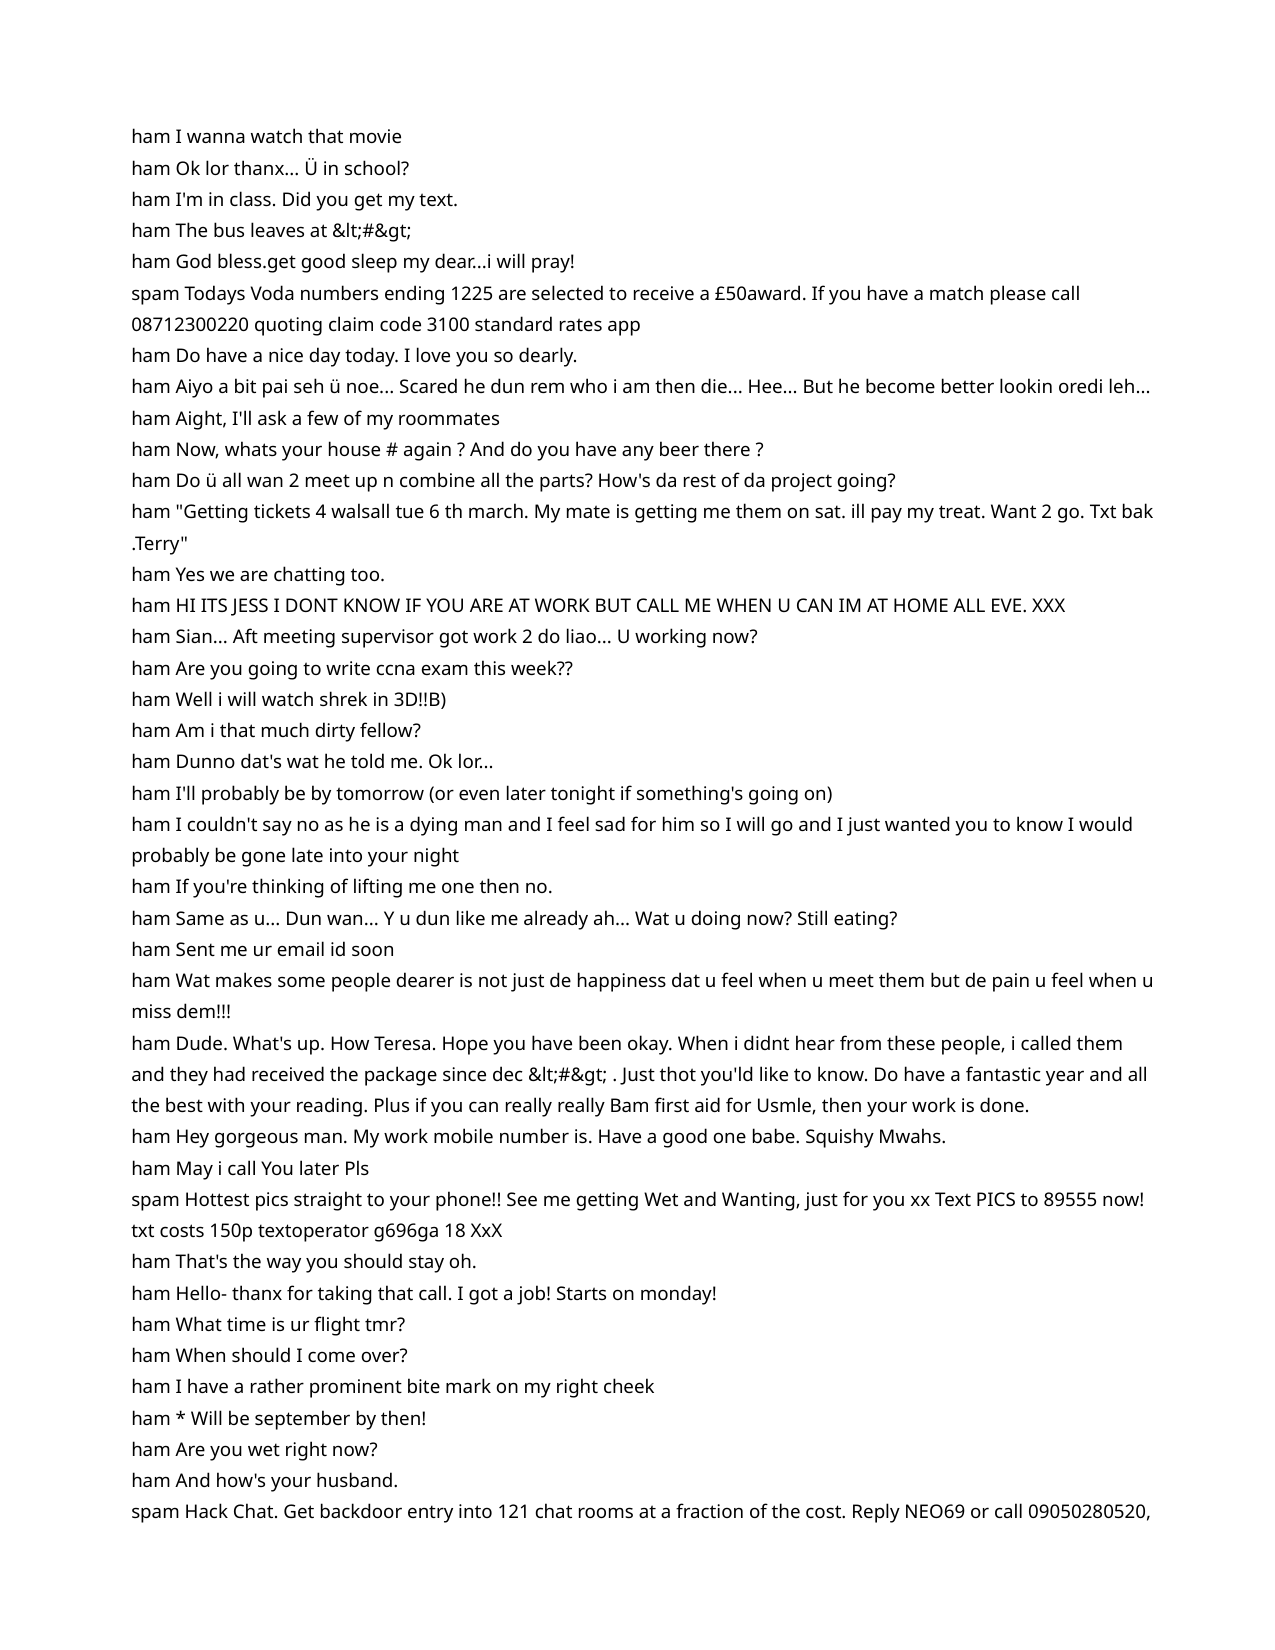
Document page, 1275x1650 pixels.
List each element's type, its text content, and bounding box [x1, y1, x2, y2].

table_cell [118, 1274, 131, 1306]
table_cell [118, 274, 131, 337]
table_cell [118, 743, 131, 774]
table_cell [118, 681, 131, 712]
table_cell ham Hey gorgeous man. My work mobile number is. Have a good one babe. Squishy Mwahs. [131, 1118, 1157, 1149]
table_cell [118, 399, 131, 431]
table_cell ham The bus leaves at &lt;#&gt; [131, 212, 1157, 243]
table_cell [118, 431, 131, 462]
table_cell ham Wat makes some people dearer is not just de happiness dat u feel when u meet them but de pain u feel when u miss dem!!! [131, 962, 1157, 1024]
table_cell ham Sian... Aft meeting supervisor got work 2 do liao... U working now? [131, 618, 1157, 649]
table_cell [118, 1024, 131, 1118]
table_cell ham Sent me ur email id soon [131, 931, 1157, 962]
table_cell [118, 368, 131, 399]
table_cell [118, 1118, 131, 1149]
table_cell ham May i call You later Pls [131, 1149, 1157, 1181]
table_cell ham Same as u... Dun wan... Y u dun like me already ah... Wat u doing now? Still eating? [131, 899, 1157, 931]
table_cell ham Aiyo a bit pai seh ü noe... Scared he dun rem who i am then die... Hee... But he become better lookin oredi leh... [131, 368, 1157, 399]
table_cell ham Well i will watch shrek in 3D!!B) [131, 681, 1157, 712]
table_cell [118, 649, 131, 681]
table_cell [118, 1462, 131, 1493]
table_cell [118, 712, 131, 743]
table_cell [118, 1337, 131, 1368]
table_cell ham God bless.get good sleep my dear...i will pray! [131, 243, 1157, 274]
table_cell ham I wanna watch that movie [131, 118, 1157, 149]
table_cell [118, 931, 131, 962]
table_cell [118, 962, 131, 1024]
table_cell [118, 337, 131, 368]
table_cell [118, 1181, 131, 1243]
table_cell ham I have a rather prominent bite mark on my right cheek [131, 1368, 1157, 1399]
table_cell [118, 899, 131, 931]
table_cell [118, 587, 131, 618]
table_cell [118, 462, 131, 493]
table_cell ham And how's your husband. [131, 1462, 1157, 1493]
table_cell ham Do ü all wan 2 meet up n combine all the parts? How's da rest of da project going? [131, 462, 1157, 493]
table_cell ham When should I come over? [131, 1337, 1157, 1368]
table_cell [118, 243, 131, 274]
table_cell ham I'll probably be by tomorrow (or even later tonight if something's going on) [131, 774, 1157, 806]
table_cell [118, 1306, 131, 1337]
table_cell [118, 212, 131, 243]
table_cell [118, 806, 131, 868]
table_cell [118, 1243, 131, 1274]
table_cell ham Are you going to write ccna exam this week?? [131, 649, 1157, 681]
table_cell ham Hello- thanx for taking that call. I got a job! Starts on monday! [131, 1274, 1157, 1306]
table_cell ham Ok lor thanx... Ü in school? [131, 149, 1157, 181]
table_cell ham "Getting tickets 4 walsall tue 6 th march. My mate is getting me them on sat. ill pay my treat. Want 2 go. Txt bak .Terry" [131, 493, 1157, 556]
table_cell ham I couldn't say no as he is a dying man and I feel sad for him so I will go and I just wanted you to know I would probably be gone late into your night [131, 806, 1157, 868]
table_cell [118, 1149, 131, 1181]
table_cell ham Dude. What's up. How Teresa. Hope you have been okay. When i didnt hear from these people, i called them and they had received the package since dec &lt;#&gt; . Just thot you'ld like to know. Do have a fantastic year and all the best with your reading. Plus if you can really really Bam first aid for Usmle, then your work is done. [131, 1024, 1157, 1118]
table_cell ham Yes we are chatting too. [131, 556, 1157, 587]
table_cell ham I'm in class. Did you get my text. [131, 181, 1157, 212]
table_cell [118, 556, 131, 587]
table_cell [118, 1493, 131, 1524]
table_cell [118, 1368, 131, 1399]
table_cell spam Todays Voda numbers ending 1225 are selected to receive a £50award. If you have a match please call 08712300220 quoting claim code 3100 standard rates app [131, 274, 1157, 337]
table_cell ham Am i that much dirty fellow? [131, 712, 1157, 743]
table_cell ham Are you wet right now? [131, 1431, 1157, 1462]
table_cell spam Hottest pics straight to your phone!! See me getting Wet and Wanting, just for you xx Text PICS to 89555 now! txt costs 150p textoperator g696ga 18 XxX [131, 1181, 1157, 1243]
table_cell [118, 868, 131, 899]
table_cell ham Dunno dat's wat he told me. Ok lor... [131, 743, 1157, 774]
table_cell [118, 774, 131, 806]
table_cell ham HI ITS JESS I DONT KNOW IF YOU ARE AT WORK BUT CALL ME WHEN U CAN IM AT HOME ALL EVE. XXX [131, 587, 1157, 618]
table_cell [118, 149, 131, 181]
table_cell [118, 618, 131, 649]
table_cell ham Aight, I'll ask a few of my roommates [131, 399, 1157, 431]
table_cell ham * Will be september by then! [131, 1399, 1157, 1431]
table_cell ham Do have a nice day today. I love you so dearly. [131, 337, 1157, 368]
table_cell [118, 493, 131, 556]
table_cell ham What time is ur flight tmr? [131, 1306, 1157, 1337]
table_cell [118, 181, 131, 212]
table_cell ham Now, whats your house # again ? And do you have any beer there ? [131, 431, 1157, 462]
table_cell [118, 1431, 131, 1462]
table_cell ham That's the way you should stay oh. [131, 1243, 1157, 1274]
table_cell spam Hack Chat. Get backdoor entry into 121 chat rooms at a fraction of the cost. Reply NEO69 or call 09050280520, [131, 1493, 1157, 1524]
table_cell ham If you're thinking of lifting me one then no. [131, 868, 1157, 899]
table_cell [118, 118, 131, 149]
table_cell [118, 1399, 131, 1431]
